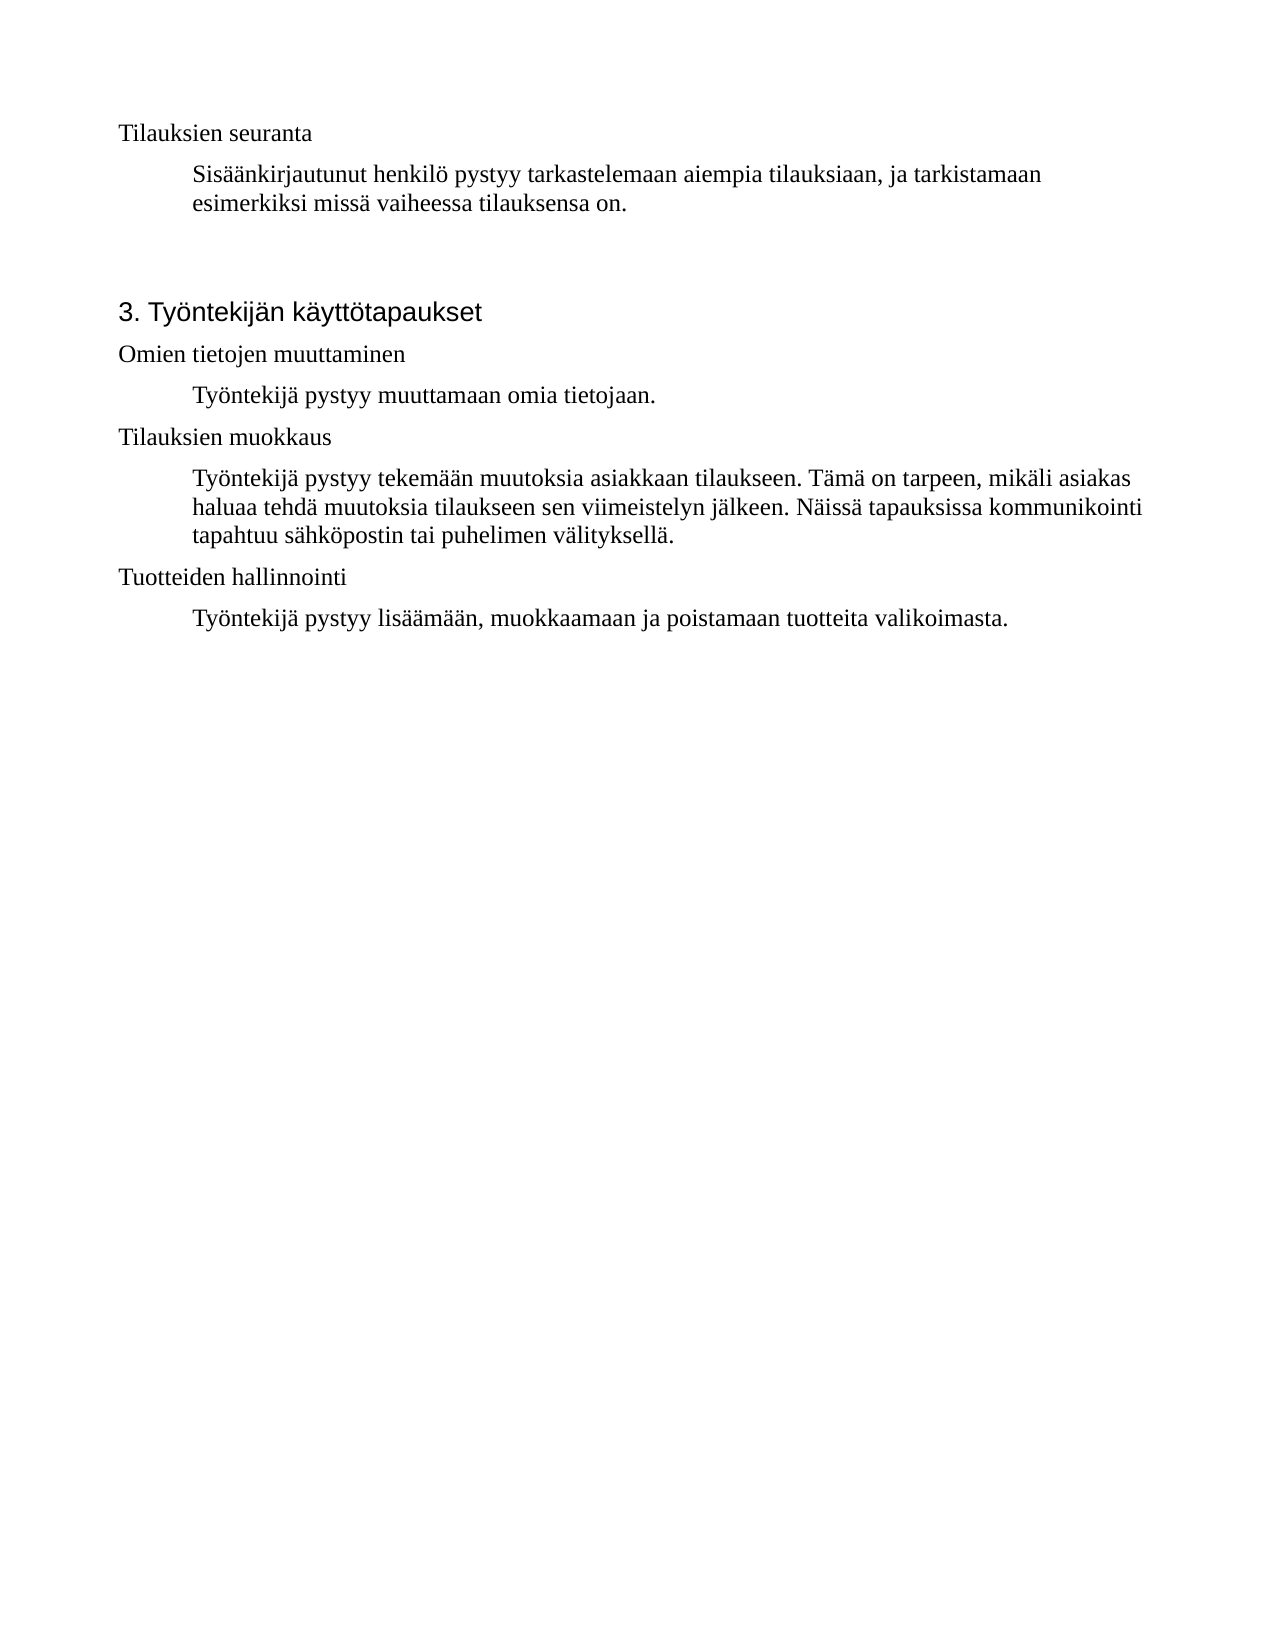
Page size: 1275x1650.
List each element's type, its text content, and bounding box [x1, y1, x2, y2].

text Työntekijä pystyy muuttamaan omia tietojaan. [118, 381, 1157, 409]
text Työntekijä pystyy tekemään muutoksia asiakkaan tilaukseen. Tämä on tarpeen, mikäli asiakas haluaa tehdä muutoksia tilaukseen sen viimeistelyn jälkeen. Näissä tapauksissa kommunikointi tapahtuu sähköpostin tai puhelimen välityksellä. [118, 463, 1157, 549]
text Sisäänkirjautunut henkilö pystyy tarkastelemaan aiempia tilauksiaan, ja tarkistamaan esimerkiksi missä vaiheessa tilauksensa on. [118, 159, 1157, 217]
text Tuotteiden hallinnointi [118, 562, 1157, 591]
text Työntekijä pystyy lisäämään, muokkaamaan ja poistamaan tuotteita valikoimasta. [118, 603, 1157, 632]
subtitle 3. Työntekijän käyttötapaukset [118, 296, 1157, 327]
text Tilauksien seuranta [118, 118, 1157, 147]
text Tilauksien muokkaus [118, 422, 1157, 451]
text Omien tietojen muuttaminen [118, 339, 1157, 368]
